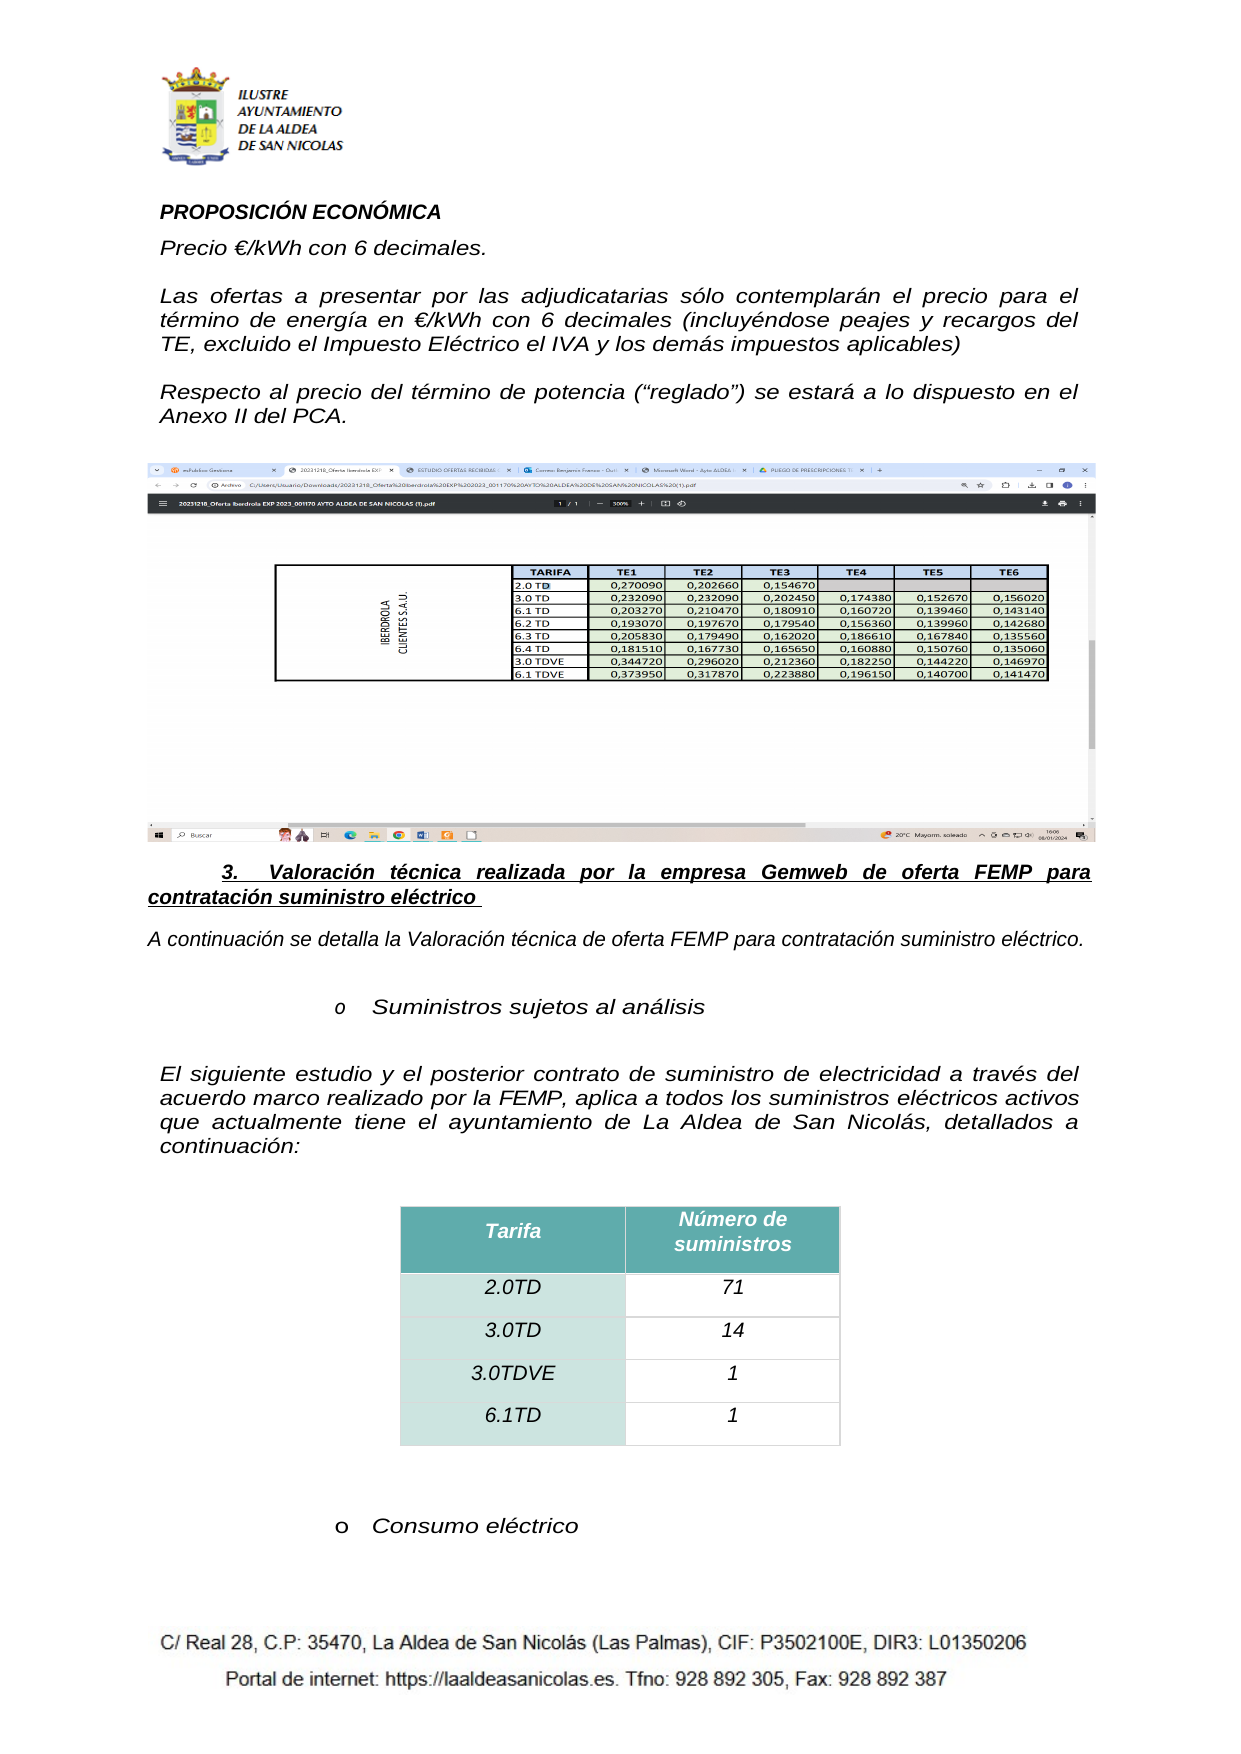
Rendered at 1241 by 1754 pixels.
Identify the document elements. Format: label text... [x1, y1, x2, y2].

table_cell 3.0TDVE [401, 1360, 625, 1402]
table_cell 3.0TD [401, 1318, 625, 1359]
table_cell 71 [626, 1275, 839, 1316]
table_cell 6.1TD [401, 1403, 625, 1445]
list Consumo eléctrico [334, 1511, 1093, 1539]
text Las ofertas a presentar por las adjudicatarias sólo contemplarán el precio para el término de energía en €/kWh con 6 decimales (incluyéndose peajes y recargos del TE, excluido el Impuesto Eléctrico el IVA y los demás impuestos aplicables) [159, 284, 1080, 356]
picture [148, 59, 359, 173]
table_cell 1 [626, 1360, 839, 1402]
text A continuación se detalla la Valoración técnica de oferta FEMP para contratación suministro eléctrico. [148, 926, 1093, 950]
picture [148, 1626, 1034, 1695]
text Respecto al precio del término de potencia (“reglado”) se estará a lo dispuesto en el Anexo II del PCA. [159, 379, 1080, 427]
text El siguiente estudio y el posterior contrato de suministro de electricidad a través del acuerdo marco realizado por la FEMP, aplica a todos los suministros eléctricos activos que actualmente tiene el ayuntamiento de La Aldea de San Nicolás, detallados a continuación: [159, 1062, 1080, 1158]
table_cell 2.0TD [401, 1275, 625, 1316]
picture [148, 463, 1096, 842]
table_cell 14 [626, 1318, 839, 1359]
text PROPOSICIÓN ECONÓMICA [148, 200, 1093, 224]
text 3. Valoración técnica realizada por la empresa Gemweb de oferta FEMP para contratación suministro eléctrico [148, 859, 1093, 909]
table_header Tarifa [401, 1207, 625, 1273]
list Suministros sujetos al análisis [334, 992, 1093, 1021]
table_header Número de suministros [626, 1207, 839, 1273]
table_cell 1 [626, 1403, 839, 1445]
text Precio €/kWh con 6 decimales. [159, 236, 1080, 260]
